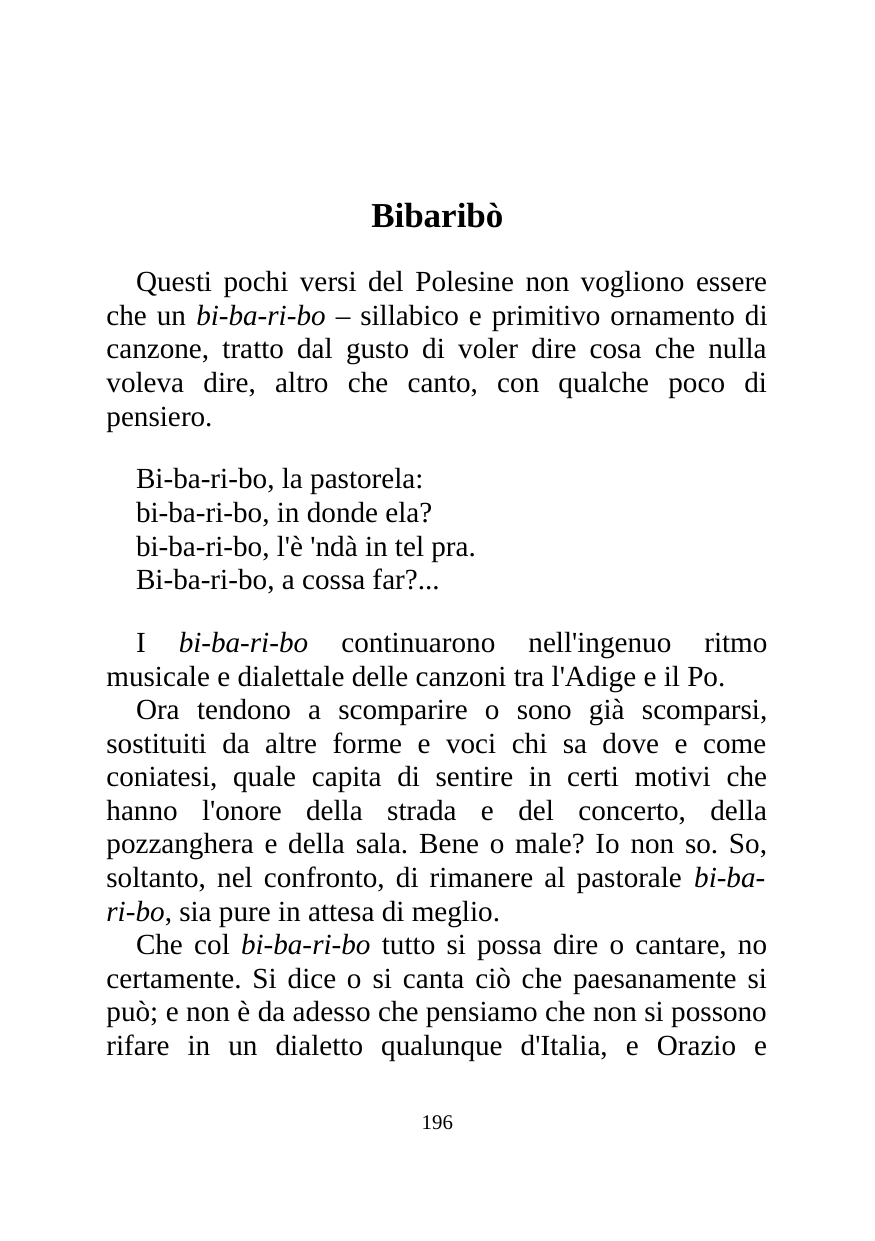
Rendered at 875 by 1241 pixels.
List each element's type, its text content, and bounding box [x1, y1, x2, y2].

subtitle Bibaribò [106, 195, 768, 235]
text bi-ba-ri-bo, l'è 'ndà in tel pra. [106, 529, 768, 562]
text bi-ba-ri-bo, in donde ela? [106, 495, 768, 529]
text Che col bi-ba-ri-bo tutto si possa dire o cantare, no certamente. Si dice o si canta ciò che paesanamente si può; e non è da adesso che pensiamo che non si possono rifare in un dialetto qualunque d'Italia, e Orazio e [106, 927, 768, 1061]
text I bi-ba-ri-bo continuarono nell'ingenuo ritmo musicale e dialettale delle canzoni tra l'Adige e il Po. [106, 625, 768, 692]
text Ora tendono a scomparire o sono già scomparsi, sostituiti da altre forme e voci chi sa dove e come coniatesi, quale capita di sentire in certi motivi che hanno l'onore della strada e del concerto, della pozzanghera e della sala. Bene o male? Io non so. So, soltanto, nel confronto, di rimanere al pastorale bi-ba-ri-bo, sia pure in attesa di meglio. [106, 692, 768, 927]
text Questi pochi versi del Polesine non vogliono essere che un bi-ba-ri-bo – sillabico e primitivo ornamento di canzone, tratto dal gusto di voler dire cosa che nulla voleva dire, altro che canto, con qualche poco di pensiero. [106, 264, 768, 432]
text Bi-ba-ri-bo, a cossa far?... [106, 562, 768, 596]
text Bi-ba-ri-bo, la pastorela: [106, 462, 768, 495]
